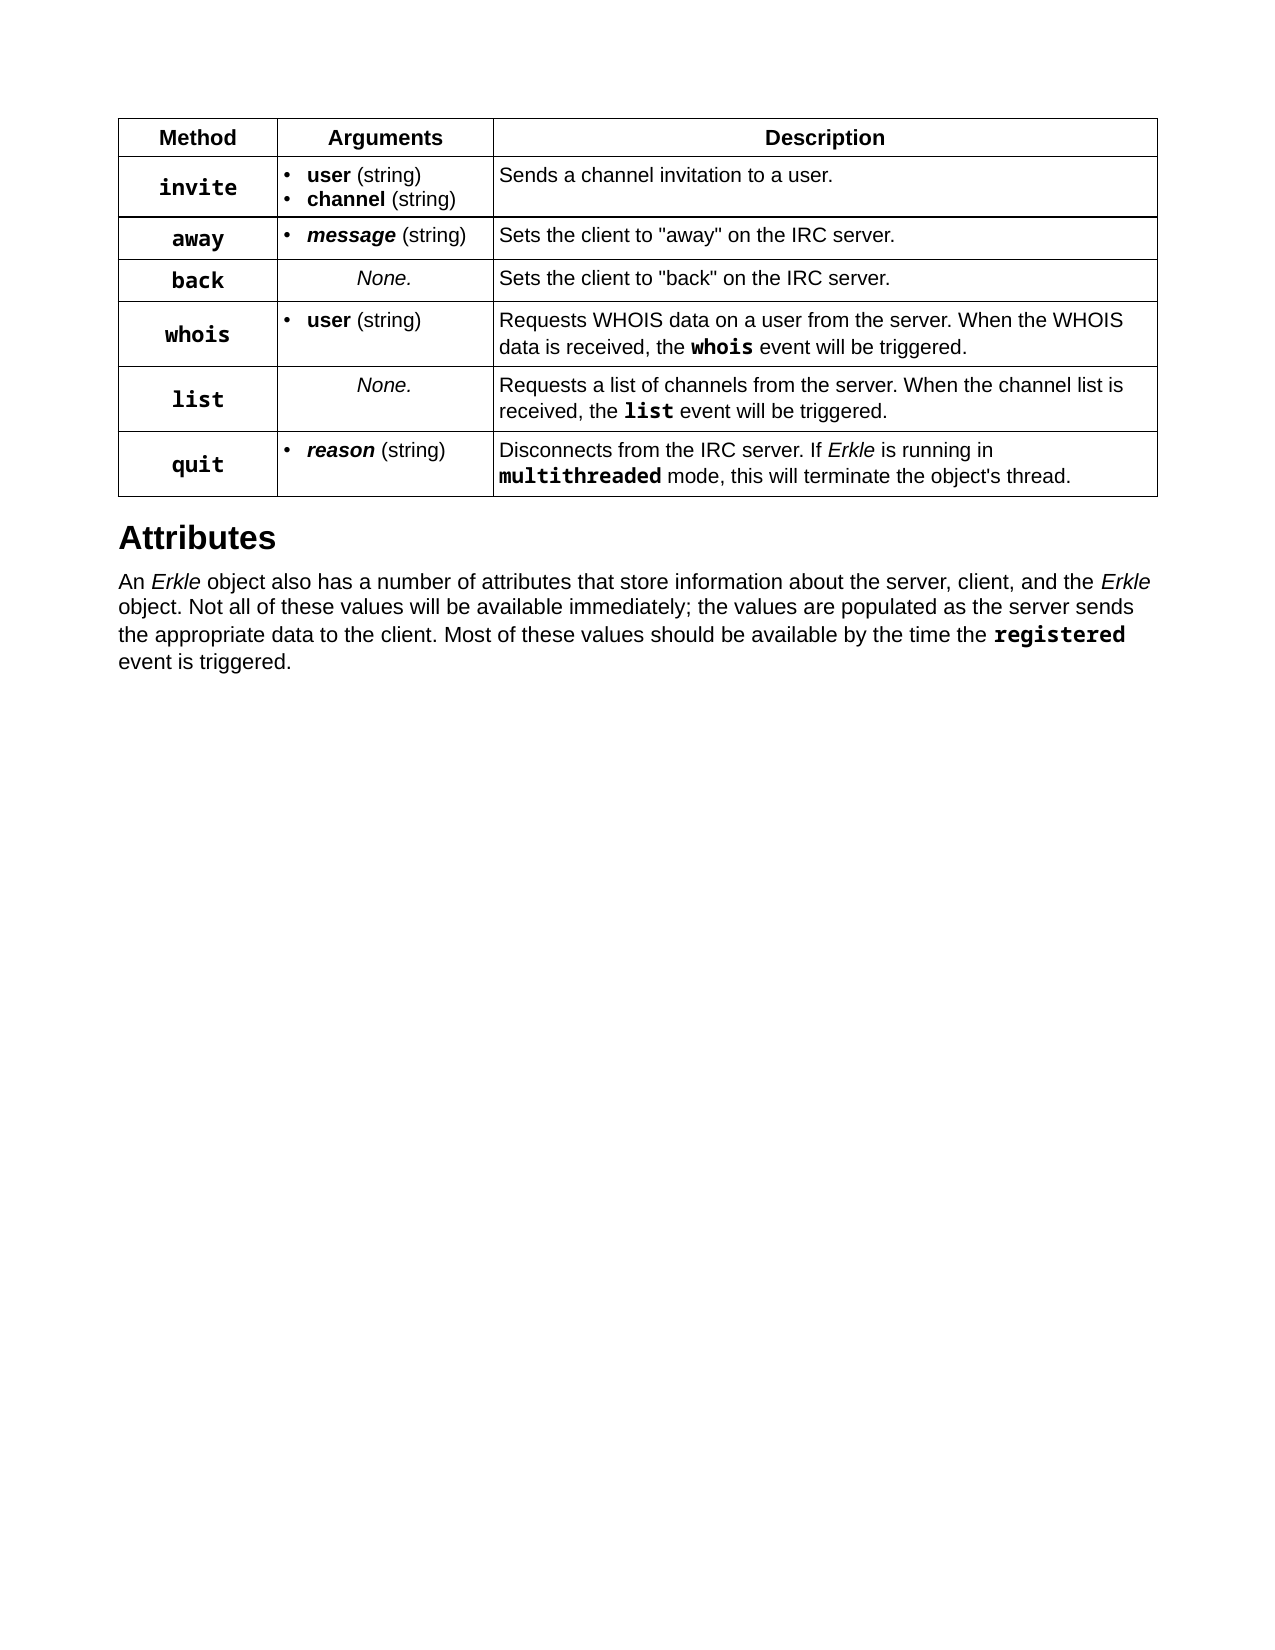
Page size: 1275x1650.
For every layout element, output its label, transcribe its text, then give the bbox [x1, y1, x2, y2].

table_cell user (string) channel (string) [278, 157, 493, 216]
table_cell Disconnects from the IRC server. If Erkle is running in multithreaded mode, this will terminate the object's thread. [494, 432, 1157, 496]
table_cell quit [119, 432, 277, 496]
table_cell Requests WHOIS data on a user from the server. When the WHOIS data is received, the whois event will be triggered. [494, 302, 1157, 366]
table_cell back [119, 260, 277, 301]
table_cell message (string) [278, 218, 493, 259]
table_cell Requests a list of channels from the server. When the channel list is received, the list event will be triggered. [494, 367, 1157, 431]
table_header Arguments [278, 119, 493, 156]
table_cell away [119, 218, 277, 259]
table_cell list [119, 367, 277, 431]
text An Erkle object also has a number of attributes that store information about the server, client, and the Erkle object. Not all of these values will be available immediately; the values are populated as the server sends the appropriate data to the client. Most of these values should be available by the time the registered event is triggered. [118, 569, 1157, 674]
table_header Method [119, 119, 277, 156]
table_cell user (string) [278, 302, 493, 366]
table_cell None. [278, 260, 493, 301]
subtitle Attributes [118, 518, 1157, 556]
table_header Description [494, 119, 1157, 156]
table_cell Sends a channel invitation to a user. [494, 157, 1157, 216]
table_cell reason (string) [278, 432, 493, 496]
table_cell invite [119, 157, 277, 216]
table_cell None. [278, 367, 493, 431]
table_cell Sets the client to "back" on the IRC server. [494, 260, 1157, 301]
table_cell Sets the client to "away" on the IRC server. [494, 218, 1157, 259]
table_cell whois [119, 302, 277, 366]
